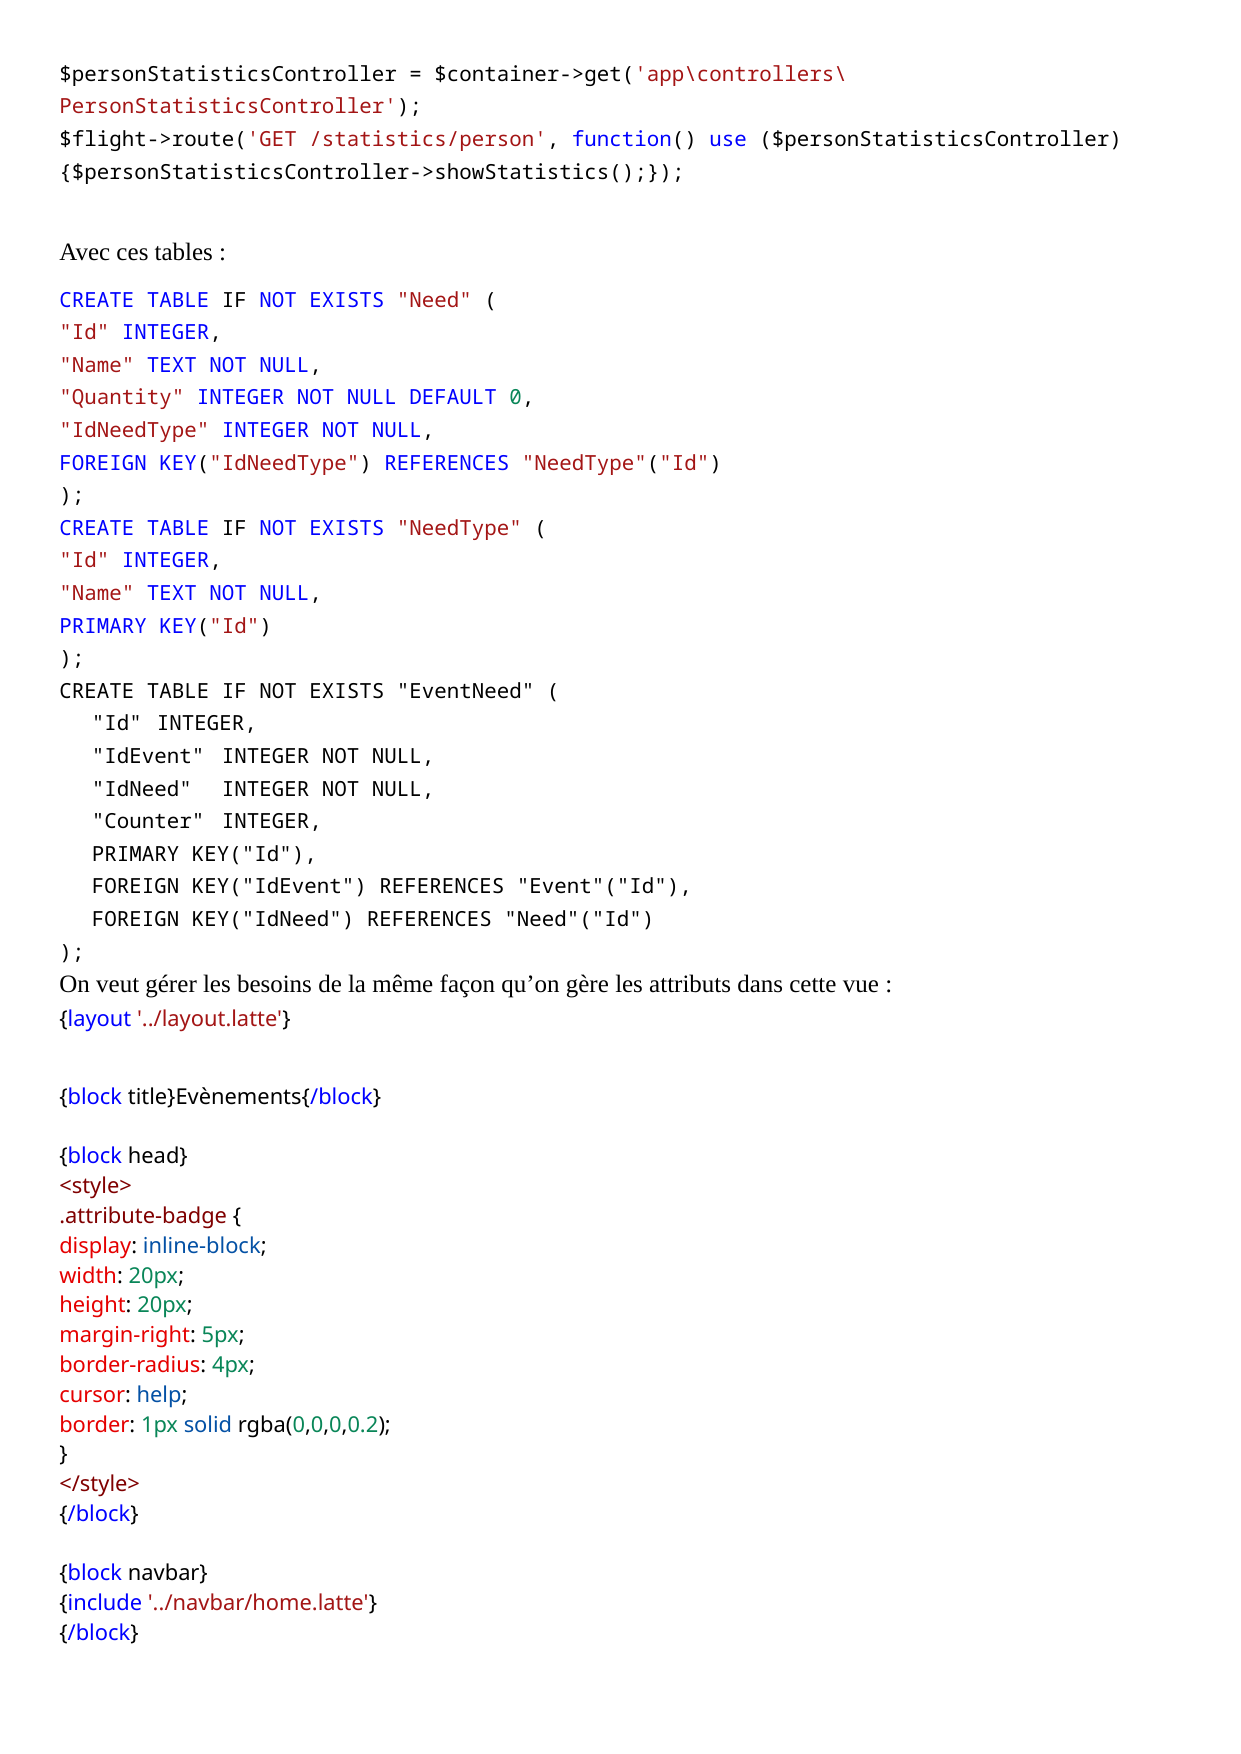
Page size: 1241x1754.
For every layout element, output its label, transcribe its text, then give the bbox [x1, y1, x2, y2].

text PRIMARY KEY("Id"), [59, 839, 1181, 867]
text "Quantity" INTEGER NOT NULL DEFAULT 0, [59, 382, 1181, 411]
text "IdEvent" INTEGER NOT NULL, [59, 741, 1181, 769]
text "Id" INTEGER, [59, 546, 1181, 574]
text $personStatisticsController = $container->get('app\controllers\PersonStatisticsController'); [59, 59, 1181, 120]
text CREATE TABLE IF NOT EXISTS "EventNeed" ( [59, 676, 1181, 704]
text width: 20px; [59, 1259, 1181, 1289]
text {block title}Evènements{/block} [59, 1081, 1181, 1111]
text "Id" INTEGER, [59, 708, 1181, 737]
text cursor: help; [59, 1379, 1181, 1408]
text "IdNeed" INTEGER NOT NULL, [59, 774, 1181, 802]
text ); [59, 643, 1181, 672]
text {block head} [59, 1140, 1181, 1170]
text "Id" INTEGER, [59, 317, 1181, 346]
text </style> [59, 1468, 1181, 1498]
text ); [59, 937, 1181, 965]
text {include '../navbar/home.latte'} [59, 1587, 1181, 1617]
text ); [59, 480, 1181, 509]
text Avec ces tables : [59, 237, 1181, 266]
text margin-right: 5px; [59, 1319, 1181, 1349]
text FOREIGN KEY("IdEvent") REFERENCES "Event"("Id"), [59, 872, 1181, 900]
text {/block} [59, 1498, 1181, 1528]
text .attribute-badge { [59, 1200, 1181, 1230]
text display: inline-block; [59, 1230, 1181, 1259]
text {block navbar} [59, 1557, 1181, 1587]
text "Counter" INTEGER, [59, 806, 1181, 835]
text height: 20px; [59, 1289, 1181, 1319]
text {/block} [59, 1617, 1181, 1647]
text CREATE TABLE IF NOT EXISTS "NeedType" ( [59, 513, 1181, 541]
text } [59, 1438, 1181, 1468]
text <style> [59, 1170, 1181, 1200]
text "Name" TEXT NOT NULL, [59, 578, 1181, 607]
text FOREIGN KEY("IdNeedType") REFERENCES "NeedType"("Id") [59, 448, 1181, 476]
text PRIMARY KEY("Id") [59, 611, 1181, 639]
text border-radius: 4px; [59, 1349, 1181, 1379]
text On veut gérer les besoins de la même façon qu’on gère les attributs dans cette vue : {layout '../layout.latte'} [59, 969, 1181, 1032]
text border: 1px solid rgba(0,0,0,0.2); [59, 1408, 1181, 1438]
text "IdNeedType" INTEGER NOT NULL, [59, 415, 1181, 443]
text "Name" TEXT NOT NULL, [59, 350, 1181, 378]
text FOREIGN KEY("IdNeed") REFERENCES "Need"("Id") [59, 904, 1181, 933]
text CREATE TABLE IF NOT EXISTS "Need" ( [59, 285, 1181, 313]
text $flight->route('GET /statistics/person', function() use ($personStatisticsController) {$personStatisticsController->showStatistics();}); [59, 124, 1181, 185]
